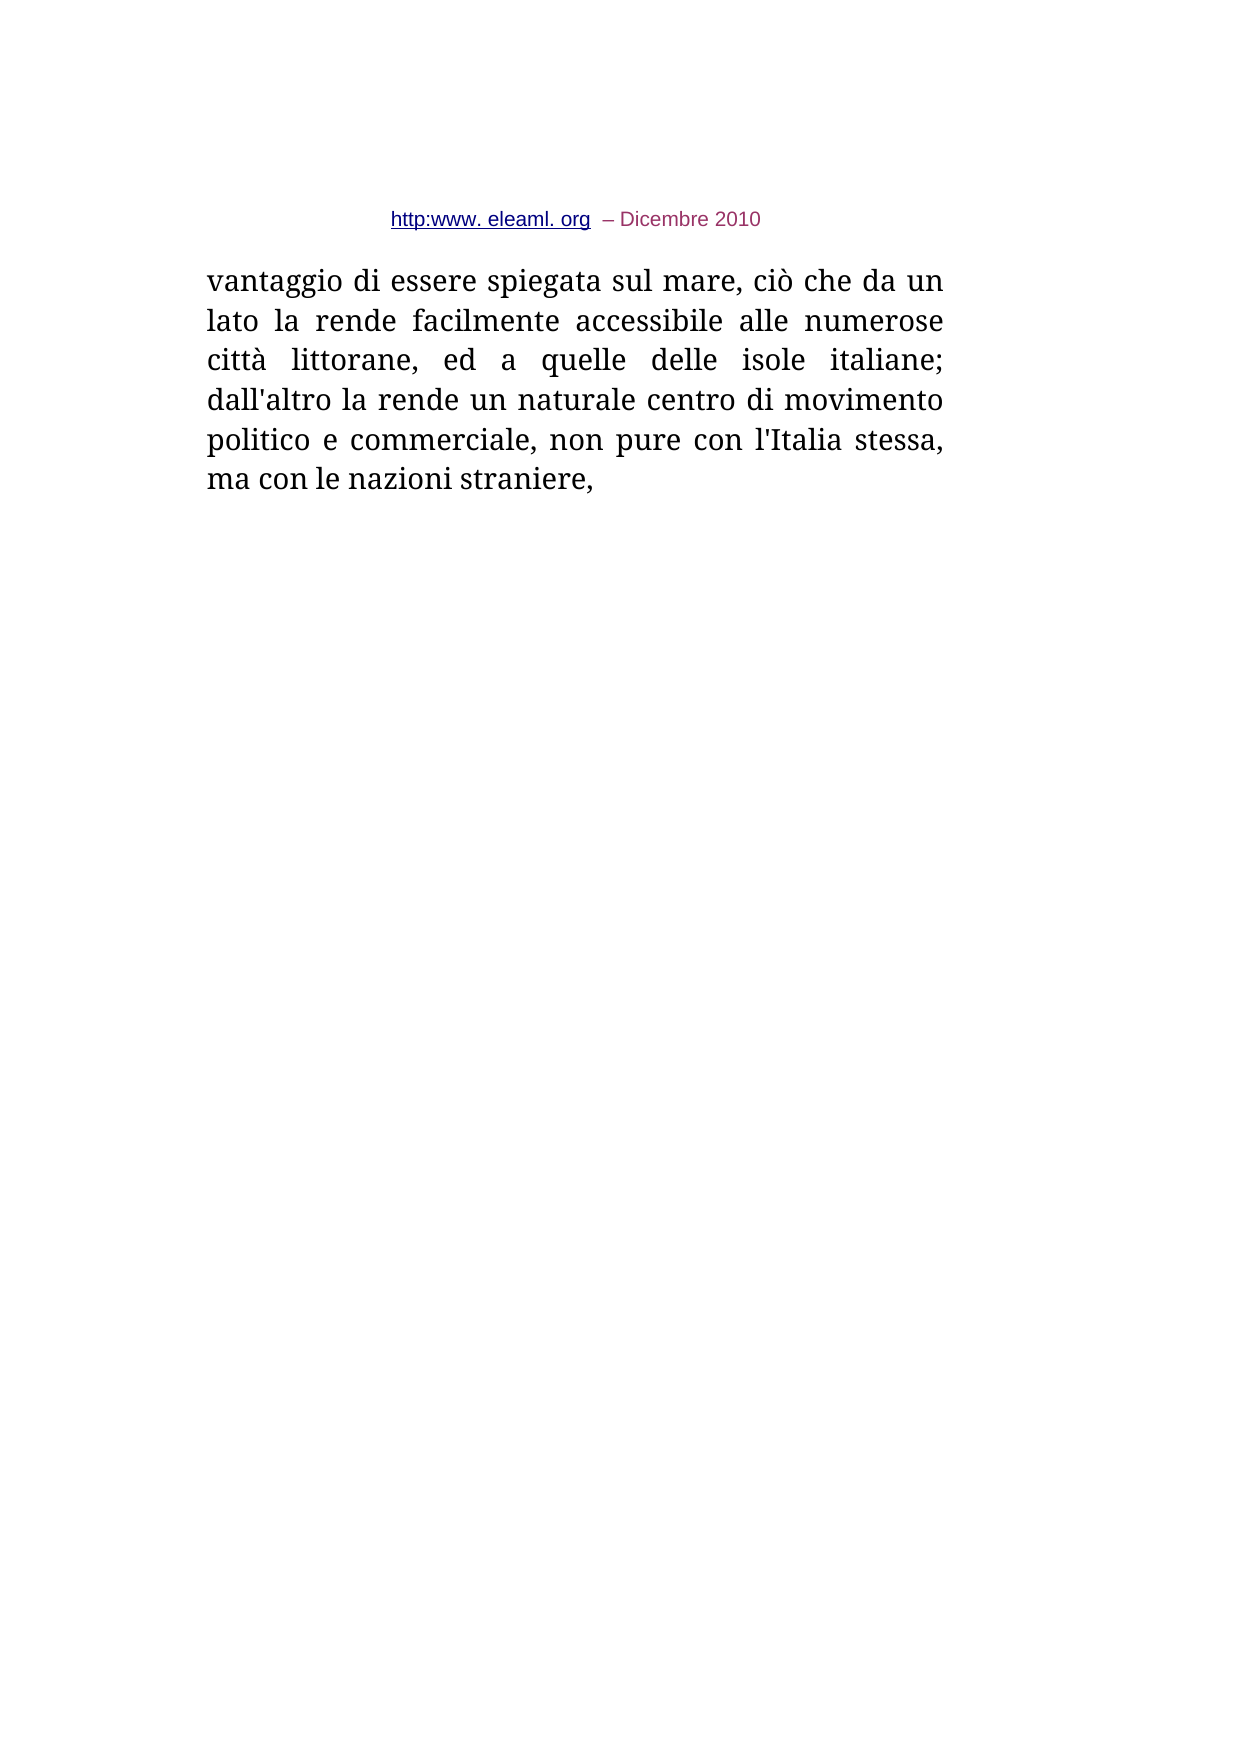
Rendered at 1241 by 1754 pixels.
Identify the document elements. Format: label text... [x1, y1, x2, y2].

text vantaggio di essere spiegata sul mare, ciò che da un lato la rende facilmente accessibile alle numerose città littorane, ed a quelle delle isole italiane; dall'altro la rende un naturale centro di movimento politico e commerciale, non pure con l'Italia stessa, ma con le nazioni straniere, [207, 260, 945, 498]
